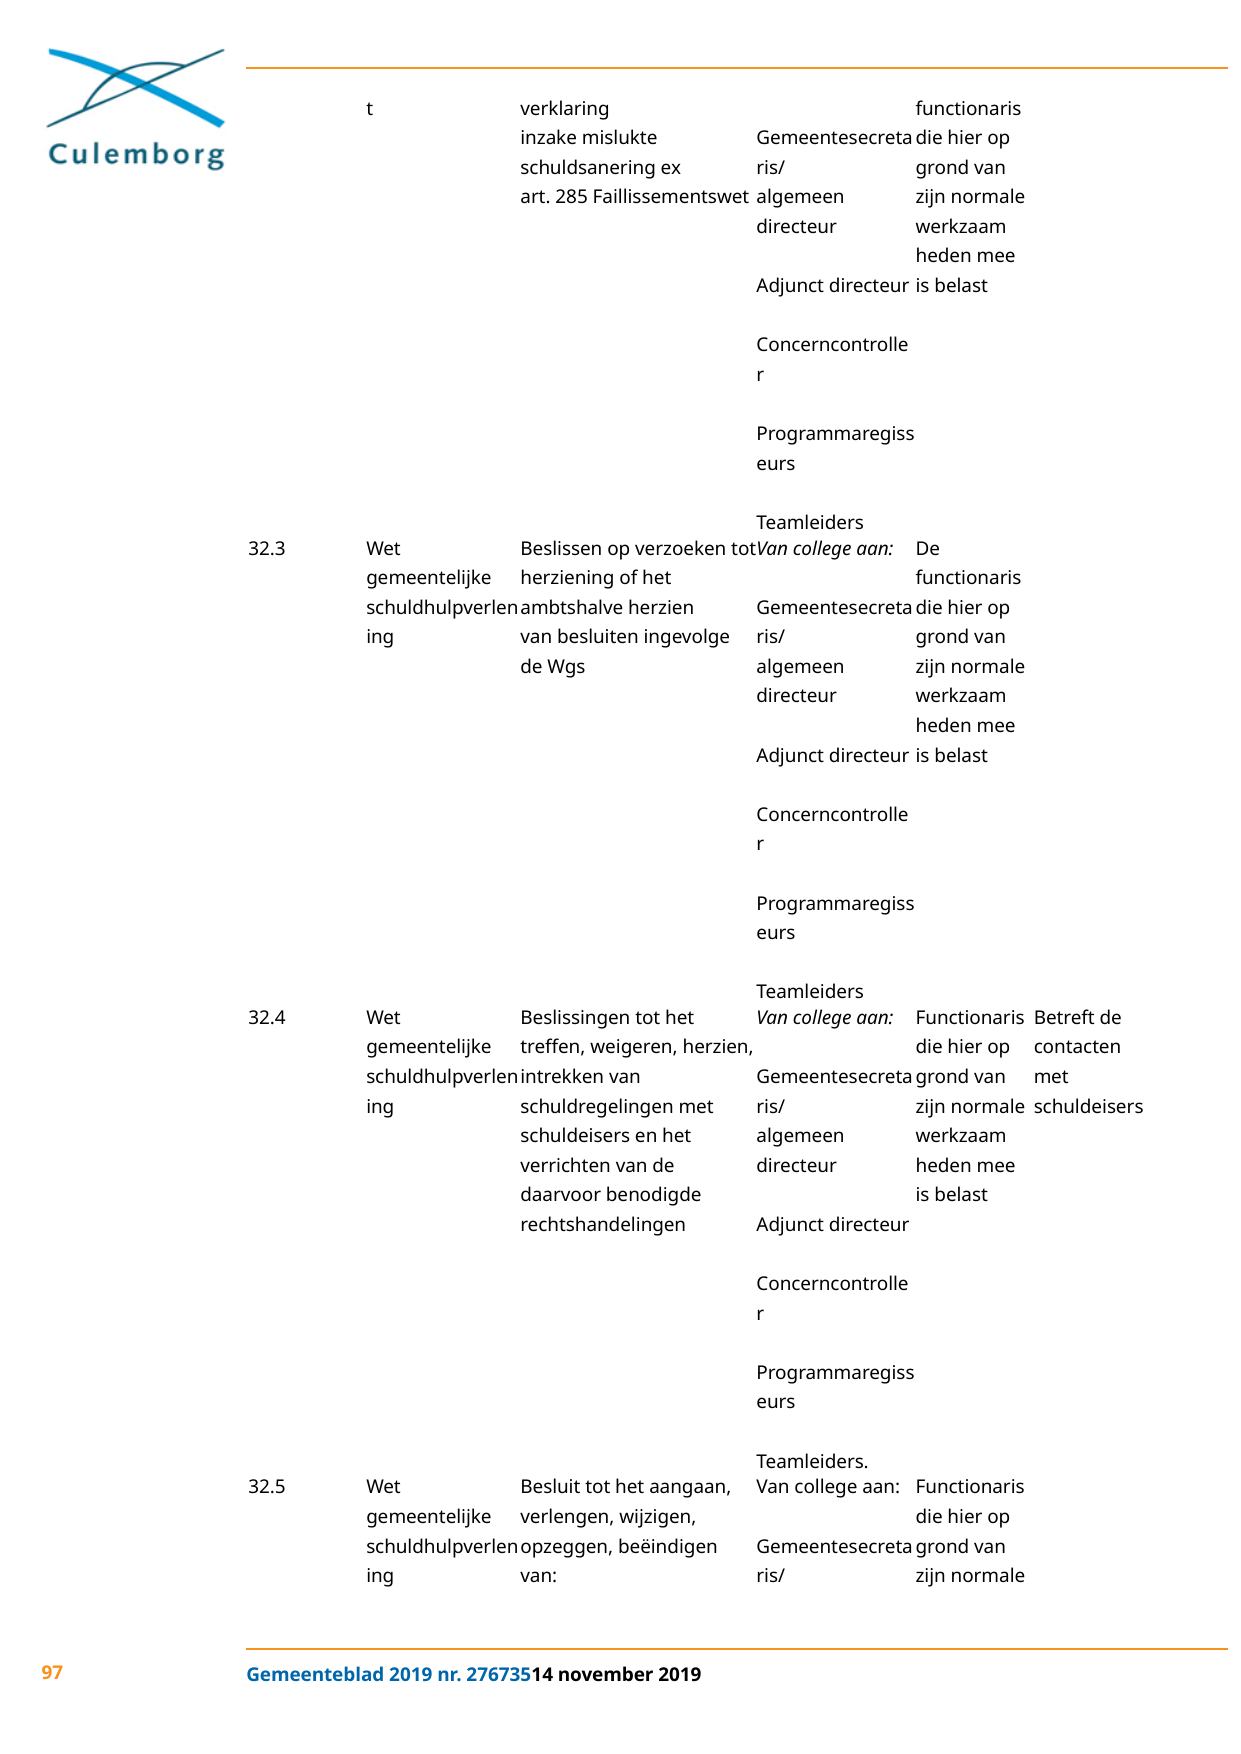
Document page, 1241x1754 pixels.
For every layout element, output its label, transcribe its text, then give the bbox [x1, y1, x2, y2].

table_cell [1034, 535, 1152, 1004]
table_cell Gemeentesecretaris/ algemeen directeur Adjunct directeur Concerncontroller Programmaregisseurs Teamleiders [756, 95, 915, 535]
table_cell Wet gemeentelijke schuldhulpverlening [366, 1004, 520, 1474]
table_cell Van college aan: Gemeentesecretaris/ algemeen directeur Adjunct directeur Concerncontroller Programmaregisseurs Teamleiders [756, 535, 915, 1004]
table_cell t [366, 95, 520, 535]
table_cell De functionaris die hier op grond van zijn normale werkzaam heden mee is belast [915, 535, 1033, 1004]
picture [41, 47, 231, 172]
table_cell Wet gemeentelijke schuldhulpverlening [366, 1474, 520, 1588]
table_cell Functionaris die hier op grond van zijn normale [915, 1474, 1033, 1588]
table_cell Beslissingen tot het treffen, weigeren, herzien, intrekken van schuldregelingen met schuldeisers en het verrichten van de daarvoor benodigde rechtshandelingen [520, 1004, 756, 1474]
table_cell verklaring inzake mislukte schuldsanering ex art. 285 Faillissementswet [520, 95, 756, 535]
table_cell 32.4 [248, 1004, 366, 1474]
table_cell [1034, 1474, 1152, 1588]
table_cell Van college aan: Gemeentesecretaris/ algemeen directeur Adjunct directeur Concerncontroller Programmaregisseurs Teamleiders. [756, 1004, 915, 1474]
table_cell Van college aan: Gemeentesecretaris/ [756, 1474, 915, 1588]
table_cell [248, 95, 366, 535]
table_cell 32.5 [248, 1474, 366, 1588]
table_cell 32.3 [248, 535, 366, 1004]
table_cell functionaris die hier op grond van zijn normale werkzaam heden mee is belast [915, 95, 1033, 535]
table_cell Beslissen op verzoeken tot herziening of het ambtshalve herzien van besluiten ingevolge de Wgs [520, 535, 756, 1004]
table_cell Functionaris die hier op grond van zijn normale werkzaam heden mee is belast [915, 1004, 1033, 1474]
table_cell Betreft de contacten met schuldeisers [1034, 1004, 1152, 1474]
table_cell [1034, 95, 1152, 535]
table_cell Wet gemeentelijke schuldhulpverlening [366, 535, 520, 1004]
table_cell Besluit tot het aangaan, verlengen, wijzigen, opzeggen, beëindigen van: [520, 1474, 756, 1588]
